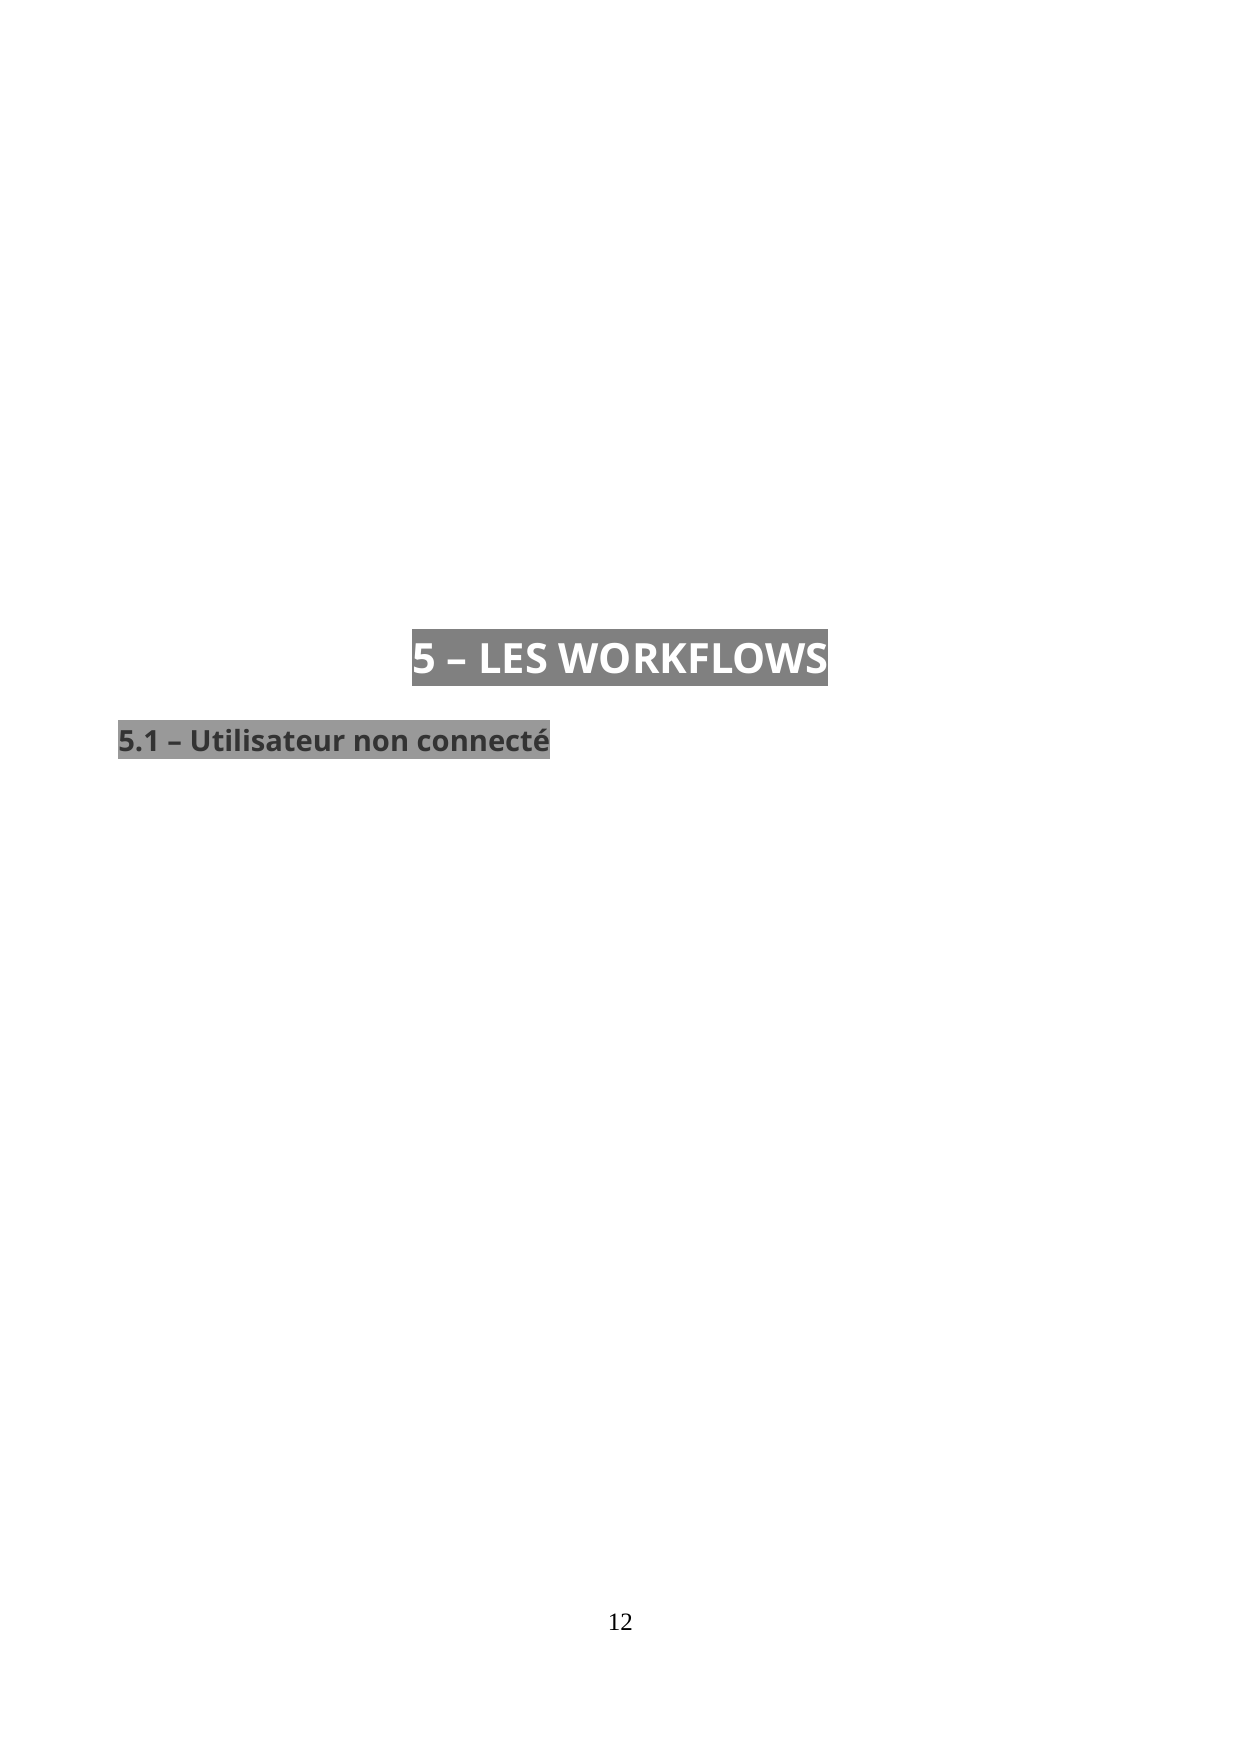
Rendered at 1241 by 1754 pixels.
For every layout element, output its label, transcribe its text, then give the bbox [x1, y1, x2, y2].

text 5 – LES WORKFLOWS [118, 629, 1122, 686]
text 5.1 – Utilisateur non connecté [118, 720, 1122, 759]
